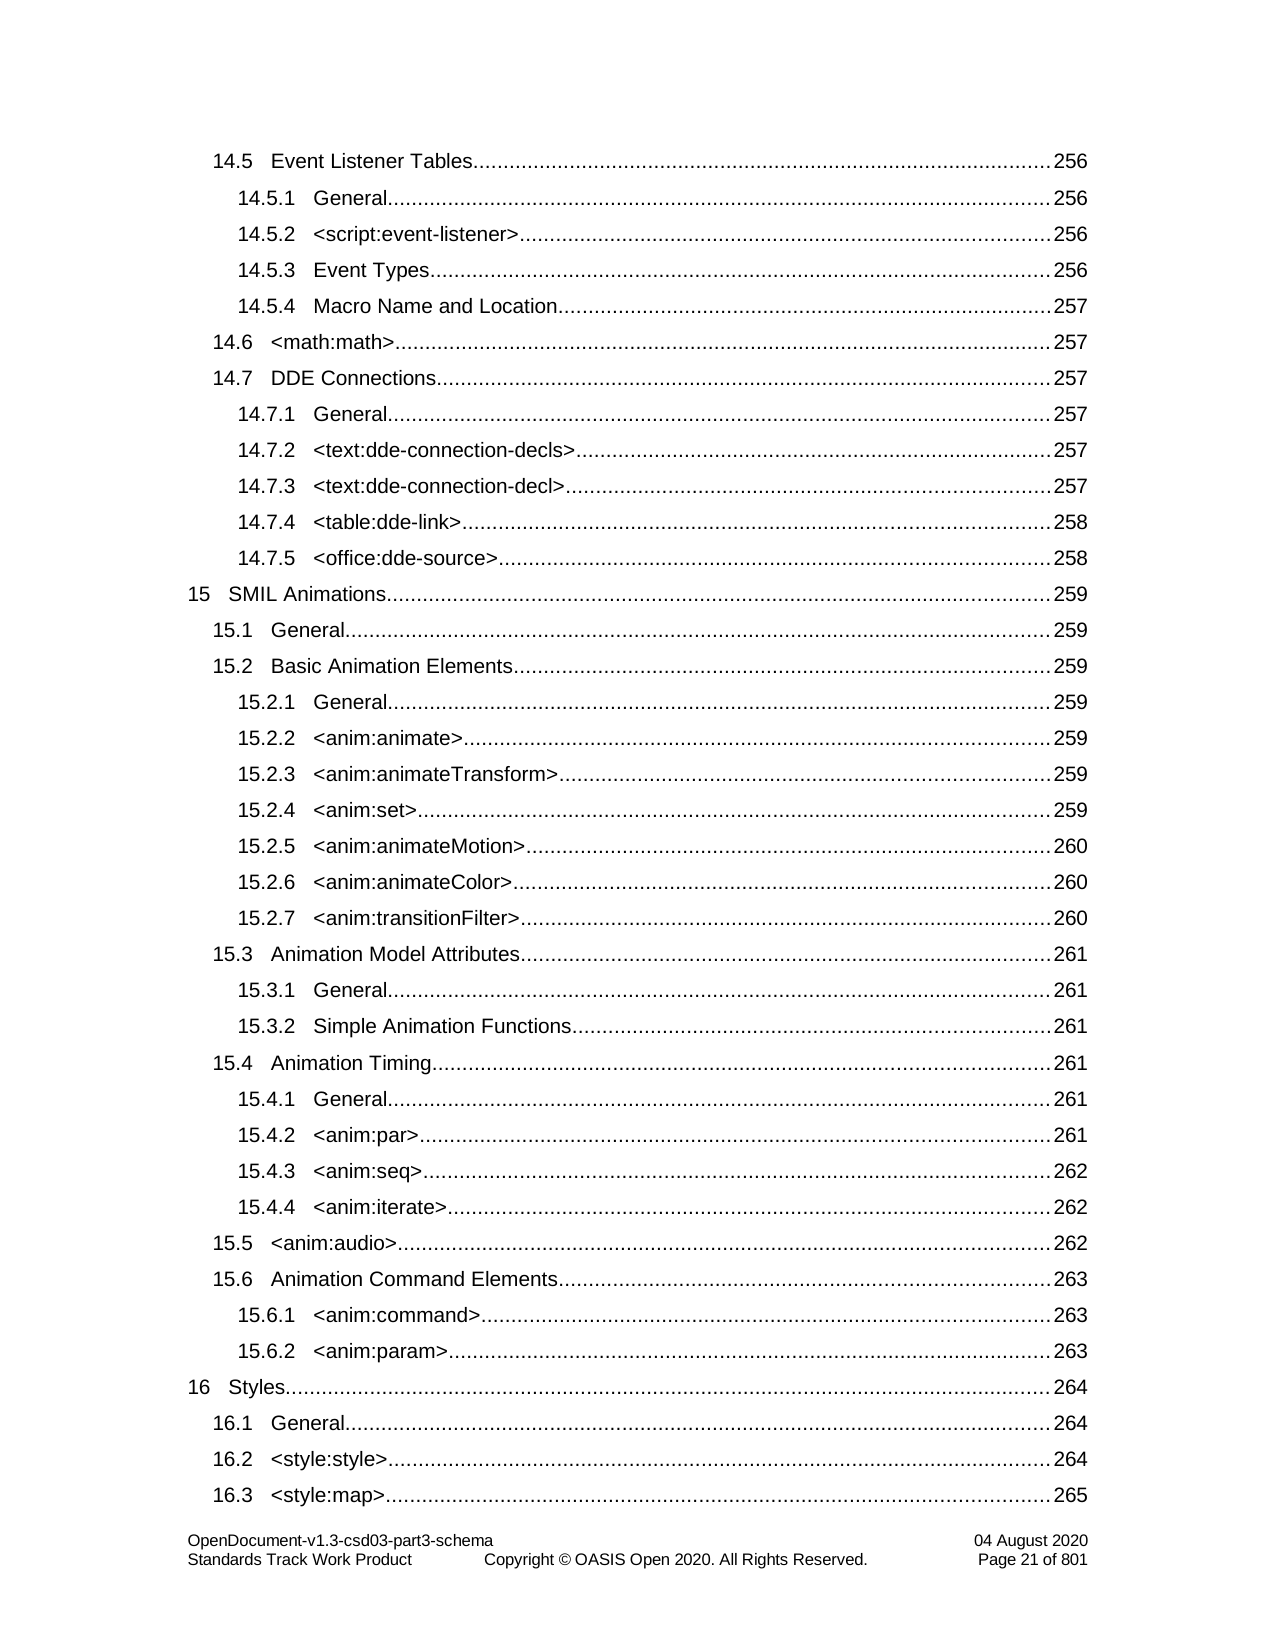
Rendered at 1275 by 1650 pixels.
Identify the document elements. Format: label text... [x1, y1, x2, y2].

text 15.1 General 259 [212, 618, 1088, 642]
text 15.2.2 <anim:animate> 259 [237, 727, 1088, 750]
text 15.6.2 <anim:param> 263 [237, 1339, 1088, 1363]
text 14.5.1 General 256 [237, 186, 1088, 209]
text 15.3.1 General 261 [237, 979, 1088, 1002]
text 14.5.4 Macro Name and Location 257 [237, 294, 1088, 318]
text 14.5.3 Event Types 256 [237, 258, 1088, 282]
text 15.6 Animation Command Elements 263 [212, 1267, 1088, 1291]
text 14.7.1 General 257 [237, 402, 1088, 426]
text 15.2 Basic Animation Elements 259 [212, 654, 1088, 678]
text 14.7.2 <text:dde-connection-decls> 257 [237, 438, 1088, 462]
text 15.2.6 <anim:animateColor> 260 [237, 871, 1088, 894]
text 15.4 Animation Timing 261 [212, 1051, 1088, 1074]
text 15.3.2 Simple Animation Functions 261 [237, 1015, 1088, 1038]
text 16.2 <style:style> 264 [212, 1447, 1088, 1471]
text 14.7.3 <text:dde-connection-decl> 257 [237, 474, 1088, 498]
text 15.4.2 <anim:par> 261 [237, 1123, 1088, 1147]
text 14.7.4 <table:dde-link> 258 [237, 510, 1088, 534]
text 14.7 DDE Connections 257 [212, 366, 1088, 390]
text 15.4.3 <anim:seq> 262 [237, 1159, 1088, 1183]
text 15.2.1 General 259 [237, 691, 1088, 714]
text 15.4.1 General 261 [237, 1087, 1088, 1111]
text 14.5 Event Listener Tables 256 [212, 150, 1088, 173]
text 15.2.5 <anim:animateMotion> 260 [237, 835, 1088, 858]
text 16.1 General 264 [212, 1411, 1088, 1435]
text 15.2.4 <anim:set> 259 [237, 799, 1088, 822]
text 15.2.3 <anim:animateTransform> 259 [237, 763, 1088, 786]
text 15.4.4 <anim:iterate> 262 [237, 1195, 1088, 1219]
text 16.3 <style:map> 265 [212, 1483, 1088, 1507]
text 16 Styles 264 [187, 1375, 1088, 1399]
text 15.5 <anim:audio> 262 [212, 1231, 1088, 1255]
text 14.5.2 <script:event-listener> 256 [237, 222, 1088, 246]
text 15.6.1 <anim:command> 263 [237, 1303, 1088, 1327]
text 14.7.5 <office:dde-source> 258 [237, 546, 1088, 570]
text 15.2.7 <anim:transitionFilter> 260 [237, 907, 1088, 930]
text 15.3 Animation Model Attributes 261 [212, 943, 1088, 966]
text 14.6 <math:math> 257 [212, 330, 1088, 354]
text 15 SMIL Animations 259 [187, 582, 1088, 606]
